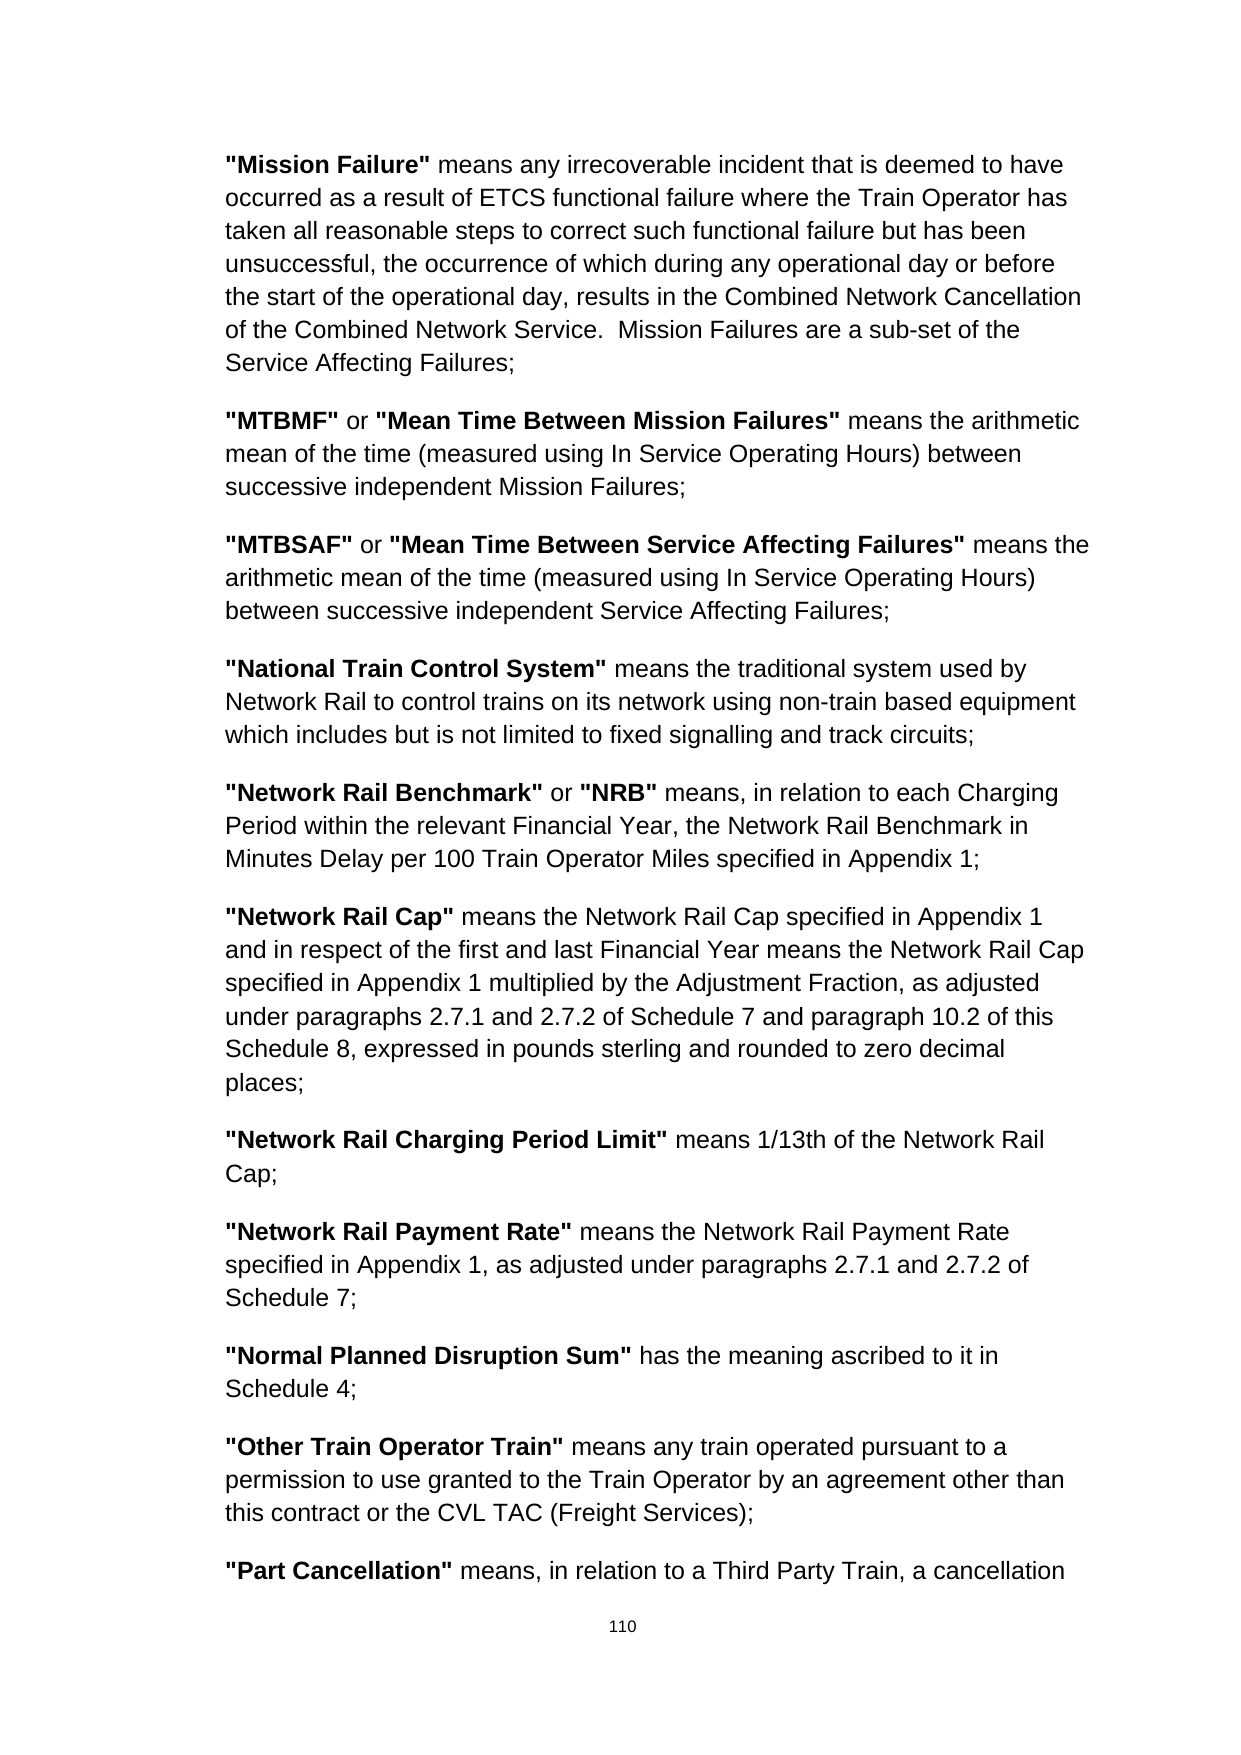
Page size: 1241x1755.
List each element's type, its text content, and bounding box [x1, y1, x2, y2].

text "Mission Failure" means any irrecoverable incident that is deemed to have occurred as a result of ETCS functional failure where the Train Operator has taken all reasonable steps to correct such functional failure but has been unsuccessful, the occurrence of which during any operational day or before the start of the operational day, results in the Combined Network Cancellation of the Combined Network Service. Mission Failures are a sub-set of the Service Affecting Failures; [225, 150, 1090, 377]
text "Network Rail Charging Period Limit" means 1/13th of the Network Rail Cap; [225, 1126, 1090, 1187]
text "Network Rail Payment Rate" means the Network Rail Payment Rate specified in Appendix 1, as adjusted under paragraphs 2.7.1 and 2.7.2 of Schedule 7; [225, 1217, 1090, 1311]
text "Other Train Operator Train" means any train operated pursuant to a permission to use granted to the Train Operator by an agreement other than this contract or the CVL TAC (Freight Services); [225, 1432, 1090, 1526]
text "National Train Control System" means the traditional system used by Network Rail to control trains on its network using non-train based equipment which includes but is not limited to fixed signalling and track circuits; [225, 654, 1090, 749]
text "Part Cancellation" means, in relation to a Third Party Train, a cancellation [225, 1556, 1090, 1584]
text "MTBMF" or "Mean Time Between Mission Failures" means the arithmetic mean of the time (measured using In Service Operating Hours) between successive independent Mission Failures; [225, 406, 1090, 501]
text "Normal Planned Disruption Sum" has the meaning ascribed to it in Schedule 4; [225, 1341, 1090, 1402]
text "MTBSAF" or "Mean Time Between Service Affecting Failures" means the arithmetic mean of the time (measured using In Service Operating Hours) between successive independent Service Affecting Failures; [225, 530, 1090, 625]
text "Network Rail Cap" means the Network Rail Cap specified in Appendix 1 and in respect of the first and last Financial Year means the Network Rail Cap specified in Appendix 1 multiplied by the Adjustment Fraction, as adjusted under paragraphs 2.7.1 and 2.7.2 of Schedule 7 and paragraph 10.2 of this Schedule 8, expressed in pounds sterling and rounded to zero decimal places; [225, 902, 1090, 1096]
text "Network Rail Benchmark" or "NRB" means, in relation to each Charging Period within the relevant Financial Year, the Network Rail Benchmark in Minutes Delay per 100 Train Operator Miles specified in Appendix 1; [225, 778, 1090, 873]
